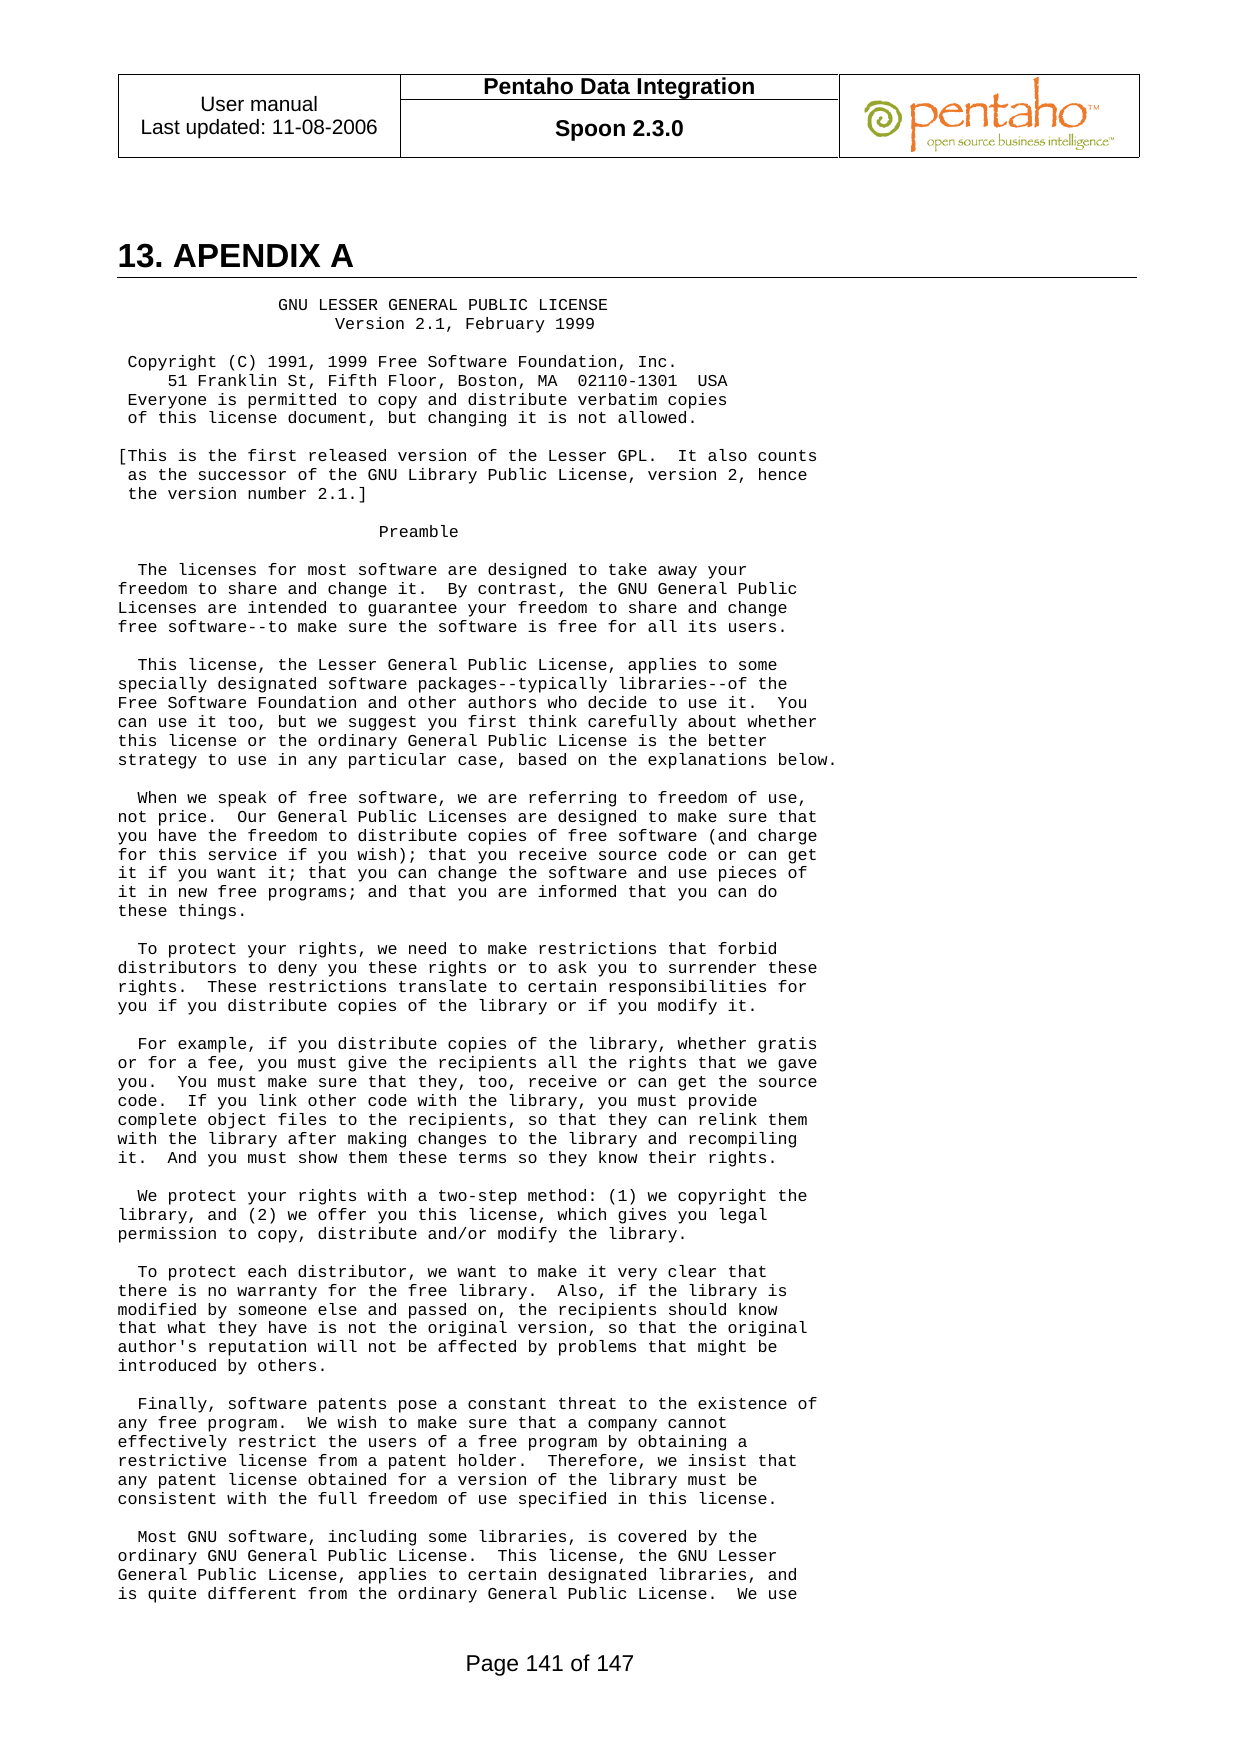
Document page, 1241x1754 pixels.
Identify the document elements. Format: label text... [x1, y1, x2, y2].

subtitle Apendix A [117, 238, 1137, 277]
text GNU LESSER GENERAL PUBLIC LICENSE Version 2.1, February 1999 Copyright (C) 1991, 1999 Free Software Foundation, Inc. 51 Franklin St, Fifth Floor, Boston, MA 02110-1301 USA Everyone is permitted to copy and distribute verbatim copies of this license document, but changing it is not allowed. [This is the first released version of the Lesser GPL. It also counts as the successor of the GNU Library Public License, version 2, hence the version number 2.1.] Preamble The licenses for most software are designed to take away your freedom to share and change it. By contrast, the GNU General Public Licenses are intended to guarantee your freedom to share and change free software--to make sure the software is free for all its users. This license, the Lesser General Public License, applies to some specially designated software packages--typically libraries--of the Free Software Foundation and other authors who decide to use it. You can use it too, but we suggest you first think carefully about whether this license or the ordinary General Public License is the better strategy to use in any particular case, based on the explanations below. When we speak of free software, we are referring to freedom of use, not price. Our General Public Licenses are designed to make sure that you have the freedom to distribute copies of free software (and charge for this service if you wish); that you receive source code or can get it if you want it; that you can change the software and use pieces of it in new free programs; and that you are informed that you can do these things. To protect your rights, we need to make restrictions that forbid distributors to deny you these rights or to ask you to surrender these rights. These restrictions translate to certain responsibilities for you if you distribute copies of the library or if you modify it. For example, if you distribute copies of the library, whether gratis or for a fee, you must give the recipients all the rights that we gave you. You must make sure that they, too, receive or can get the source code. If you link other code with the library, you must provide complete object files to the recipients, so that they can relink them with the library after making changes to the library and recompiling it. And you must show them these terms so they know their rights. We protect your rights with a two-step method: (1) we copyright the library, and (2) we offer you this license, which gives you legal permission to copy, distribute and/or modify the library. To protect each distributor, we want to make it very clear that there is no warranty for the free library. Also, if the library is modified by someone else and passed on, the recipients should know that what they have is not the original version, so that the original author's reputation will not be affected by problems that might be introduced by others. Finally, software patents pose a constant threat to the existence of any free program. We wish to make sure that a company cannot effectively restrict the users of a free program by obtaining a restrictive license from a patent holder. Therefore, we insist that any patent license obtained for a version of the library must be consistent with the full freedom of use specified in this license. Most GNU software, including some libraries, is covered by the ordinary GNU General Public License. This license, the GNU Lesser General Public License, applies to certain designated libraries, and is quite different from the ordinary General Public License. We use [117, 289, 1137, 1604]
